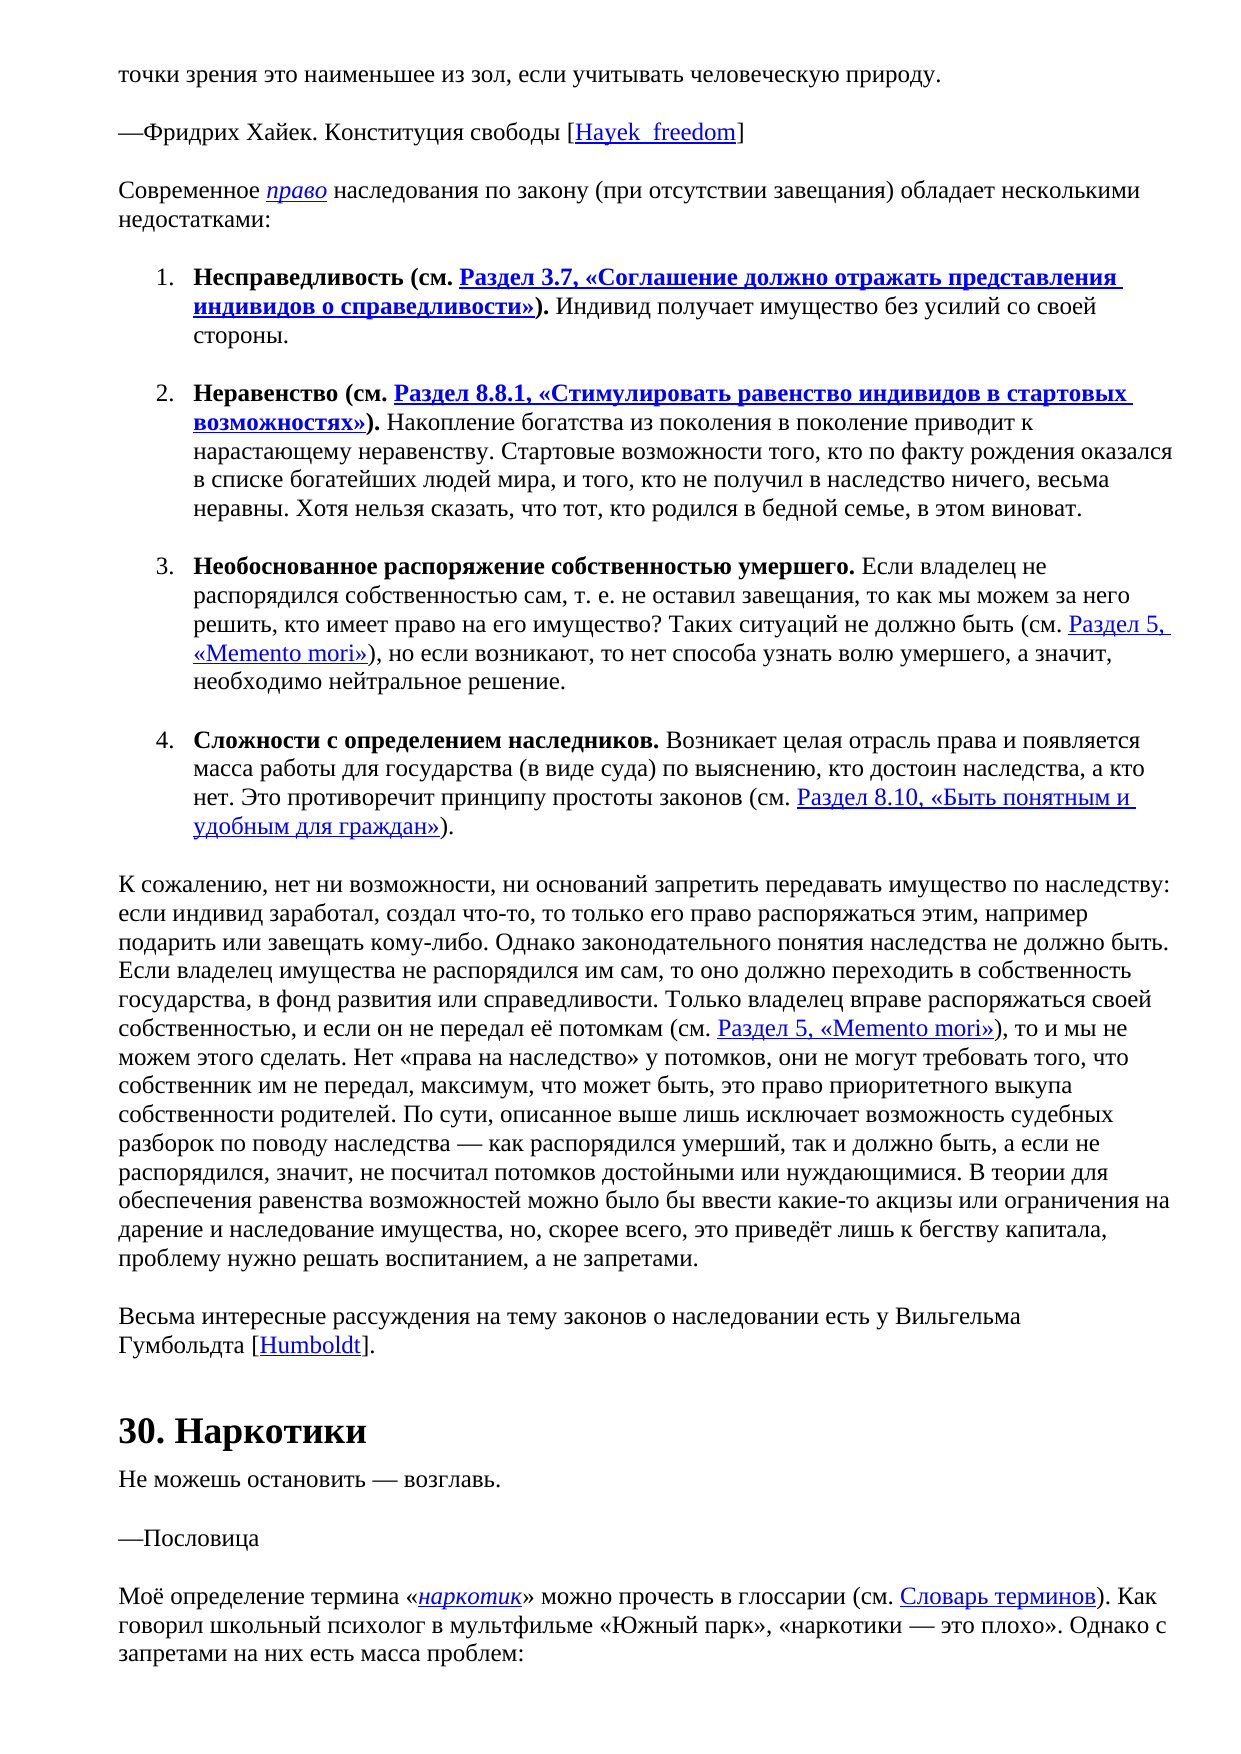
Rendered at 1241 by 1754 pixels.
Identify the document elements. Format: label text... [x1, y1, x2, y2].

text Не можешь остановить — возглавь. [118, 1464, 1181, 1493]
text —Фридрих Хайек. Конституция свободы [Hayek_freedom] [118, 117, 1181, 146]
text Моё определение термина «наркотик» можно прочесть в глоссарии (см. Словарь терминов). Как говорил школьный психолог в мультфильме «Южный парк», «наркотики — это плохо». Однако с запретами на них есть масса проблем: [118, 1581, 1181, 1667]
text —Пословица [118, 1523, 1181, 1552]
list Несправедливость (см. Раздел 3.7, «Соглашение должно отражать представления индивидов о справедливости»). Индивид получает имущество без усилий со своей стороны. [156, 262, 1181, 349]
list Сложности с определением наследников. Возникает целая отрасль права и появляется масса работы для государства (в виде суда) по выяснению, кто достоин наследства, а кто нет. Это противоречит принципу простоты законов (см. Раздел 8.10, «Быть понятным и удобным для граждан»). [156, 725, 1181, 840]
subtitle 30. Наркотики [118, 1409, 1181, 1452]
text К сожалению, нет ни возможности, ни оснований запретить передавать имущество по наследству: если индивид заработал, создал что-то, то только его право распоряжаться этим, например подарить или завещать кому-либо. Однако законодательного понятия наследства не должно быть. Если владелец имущества не распорядился им сам, то оно должно переходить в собственность государства, в фонд развития или справедливости. Только владелец вправе распоряжаться своей собственностью, и если он не передал её потомкам (см. Раздел 5, «Memento mori»), то и мы не можем этого сделать. Нет «права на наследство» у потомков, они не могут требовать того, что собственник им не передал, максимум, что может быть, это право приоритетного выкупа собственности родителей. По сути, описанное выше лишь исключает возможность судебных разборок по поводу наследства — как распорядился умерший, так и должно быть, а если не распорядился, значит, не посчитал потомков достойными или нуждающимися. В теории для обеспечения равенства возможностей можно было бы ввести какие-то акцизы или ограничения на дарение и наследование имущества, но, скорее всего, это приведёт лишь к бегству капитала, проблему нужно решать воспитанием, а не запретами. [118, 869, 1181, 1272]
text точки зрения это наименьшее из зол, если учитывать человеческую природу. [118, 59, 1181, 88]
list Неравенство (см. Раздел 8.8.1, «Стимулировать равенство индивидов в стартовых возможностях»). Накопление богатства из поколения в поколение приводит к нарастающему неравенству. Стартовые возможности того, кто по факту рождения оказался в списке богатейших людей мира, и того, кто не получил в наследство ничего, весьма неравны. Хотя нельзя сказать, что тот, кто родился в бедной семье, в этом виноват. [156, 378, 1181, 522]
text Современное право наследования по закону (при отсутствии завещания) обладает несколькими недостатками: [118, 176, 1181, 233]
text Весьма интересные рассуждения на тему законов о наследовании есть у Вильгельма Гумбольдта [Humboldt]. [118, 1301, 1181, 1359]
list Необоснованное распоряжение собственностью умершего. Если владелец не распорядился собственностью сам, т. е. не оставил завещания, то как мы можем за него решить, кто имеет право на его имущество? Таких ситуаций не должно быть (см. Раздел 5, «Memento mori»), но если возникают, то нет способа узнать волю умершего, а значит, необходимо нейтральное решение. [156, 551, 1181, 695]
